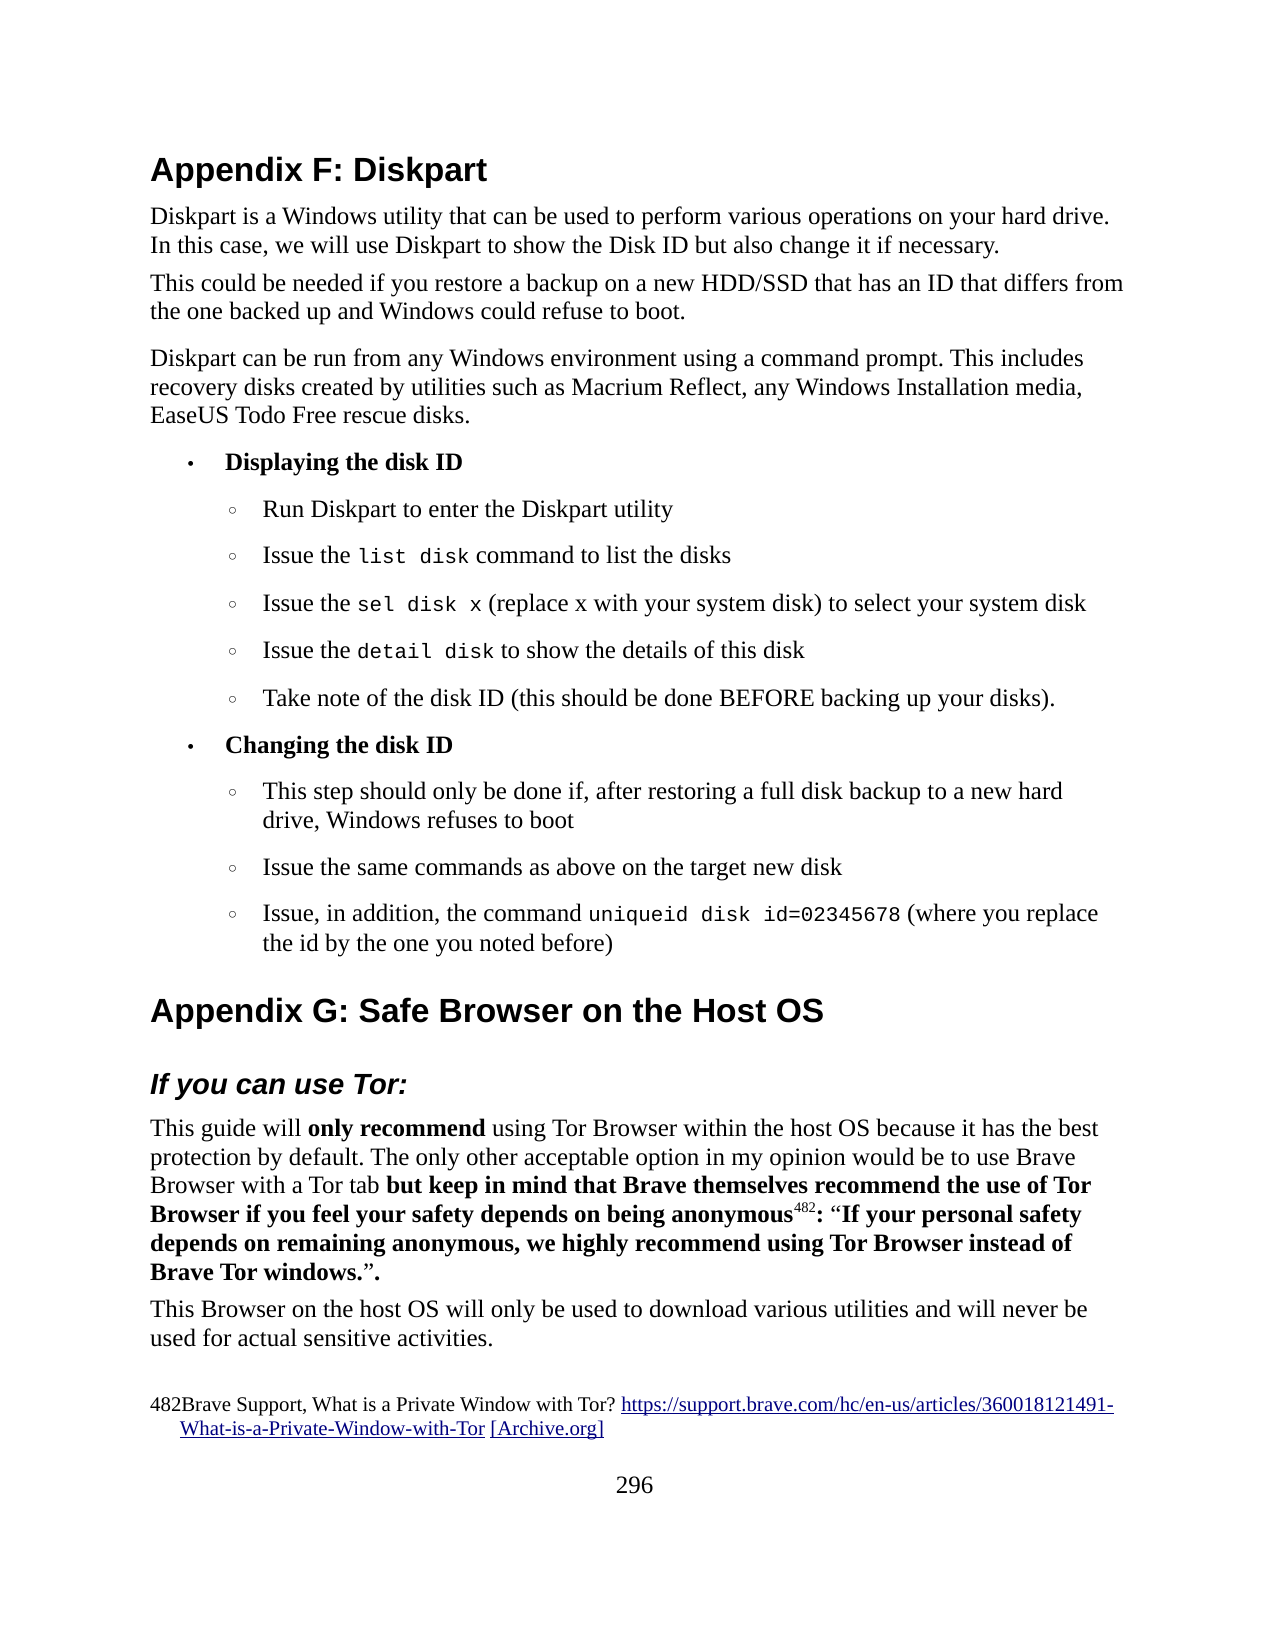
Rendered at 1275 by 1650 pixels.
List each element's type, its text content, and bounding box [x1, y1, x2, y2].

list Changing the disk ID [187, 730, 1125, 758]
list Run Diskpart to enter the Diskpart utility [225, 494, 1125, 523]
list Take note of the disk ID (this should be done BEFORE backing up your disks). [225, 683, 1125, 712]
subtitle Appendix F: Diskpart [150, 150, 1125, 189]
list Issue the sel disk x (replace x with your system disk) to select your system disk [225, 588, 1125, 618]
subtitle If you can use Tor: [150, 1067, 1125, 1100]
list This step should only be done if, after restoring a full disk backup to a new hard drive, Windows refuses to boot [225, 776, 1125, 834]
list Issue the list disk command to list the disks [225, 541, 1125, 570]
text This could be needed if you restore a backup on a new HDD/SSD that has an ID that differs from the one backed up and Windows could refuse to boot. [150, 268, 1125, 325]
text Diskpart can be run from any Windows environment using a command prompt. This includes recovery disks created by utilities such as Macrium Reflect, any Windows Installation media, EaseUS Todo Free rescue disks. [150, 343, 1125, 429]
text Diskpart is a Windows utility that can be used to perform various operations on your hard drive. In this case, we will use Diskpart to show the Disk ID but also change it if necessary. [150, 201, 1125, 259]
text This Browser on the host OS will only be used to download various utilities and will never be used for actual sensitive activities. [150, 1294, 1125, 1352]
text This guide will only recommend using Tor Browser within the host OS because it has the best protection by default. The only other acceptable option in my opinion would be to use Brave Browser with a Tor tab but keep in mind that Brave themselves recommend the use of Tor Browser if you feel your safety depends on being anonymous: “If your personal safety depends on remaining anonymous, we highly recommend using Tor Browser instead of Brave Tor windows.”. [150, 1113, 1125, 1285]
list Issue the detail disk to show the details of this disk [225, 636, 1125, 665]
list Displaying the disk ID [187, 447, 1125, 476]
list Issue, in addition, the command uniqueid disk id=02345678 (where you replace the id by the one you noted before) [225, 898, 1125, 957]
text Brave Support, What is a Private Window with Tor? https://support.brave.com/hc/en-us/articles/360018121491-What-is-a-Private-Window-with-Tor [Archive.org] [150, 1392, 1125, 1440]
subtitle Appendix G: Safe Browser on the Host OS [150, 991, 1125, 1029]
list Issue the same commands as above on the target new disk [225, 852, 1125, 881]
